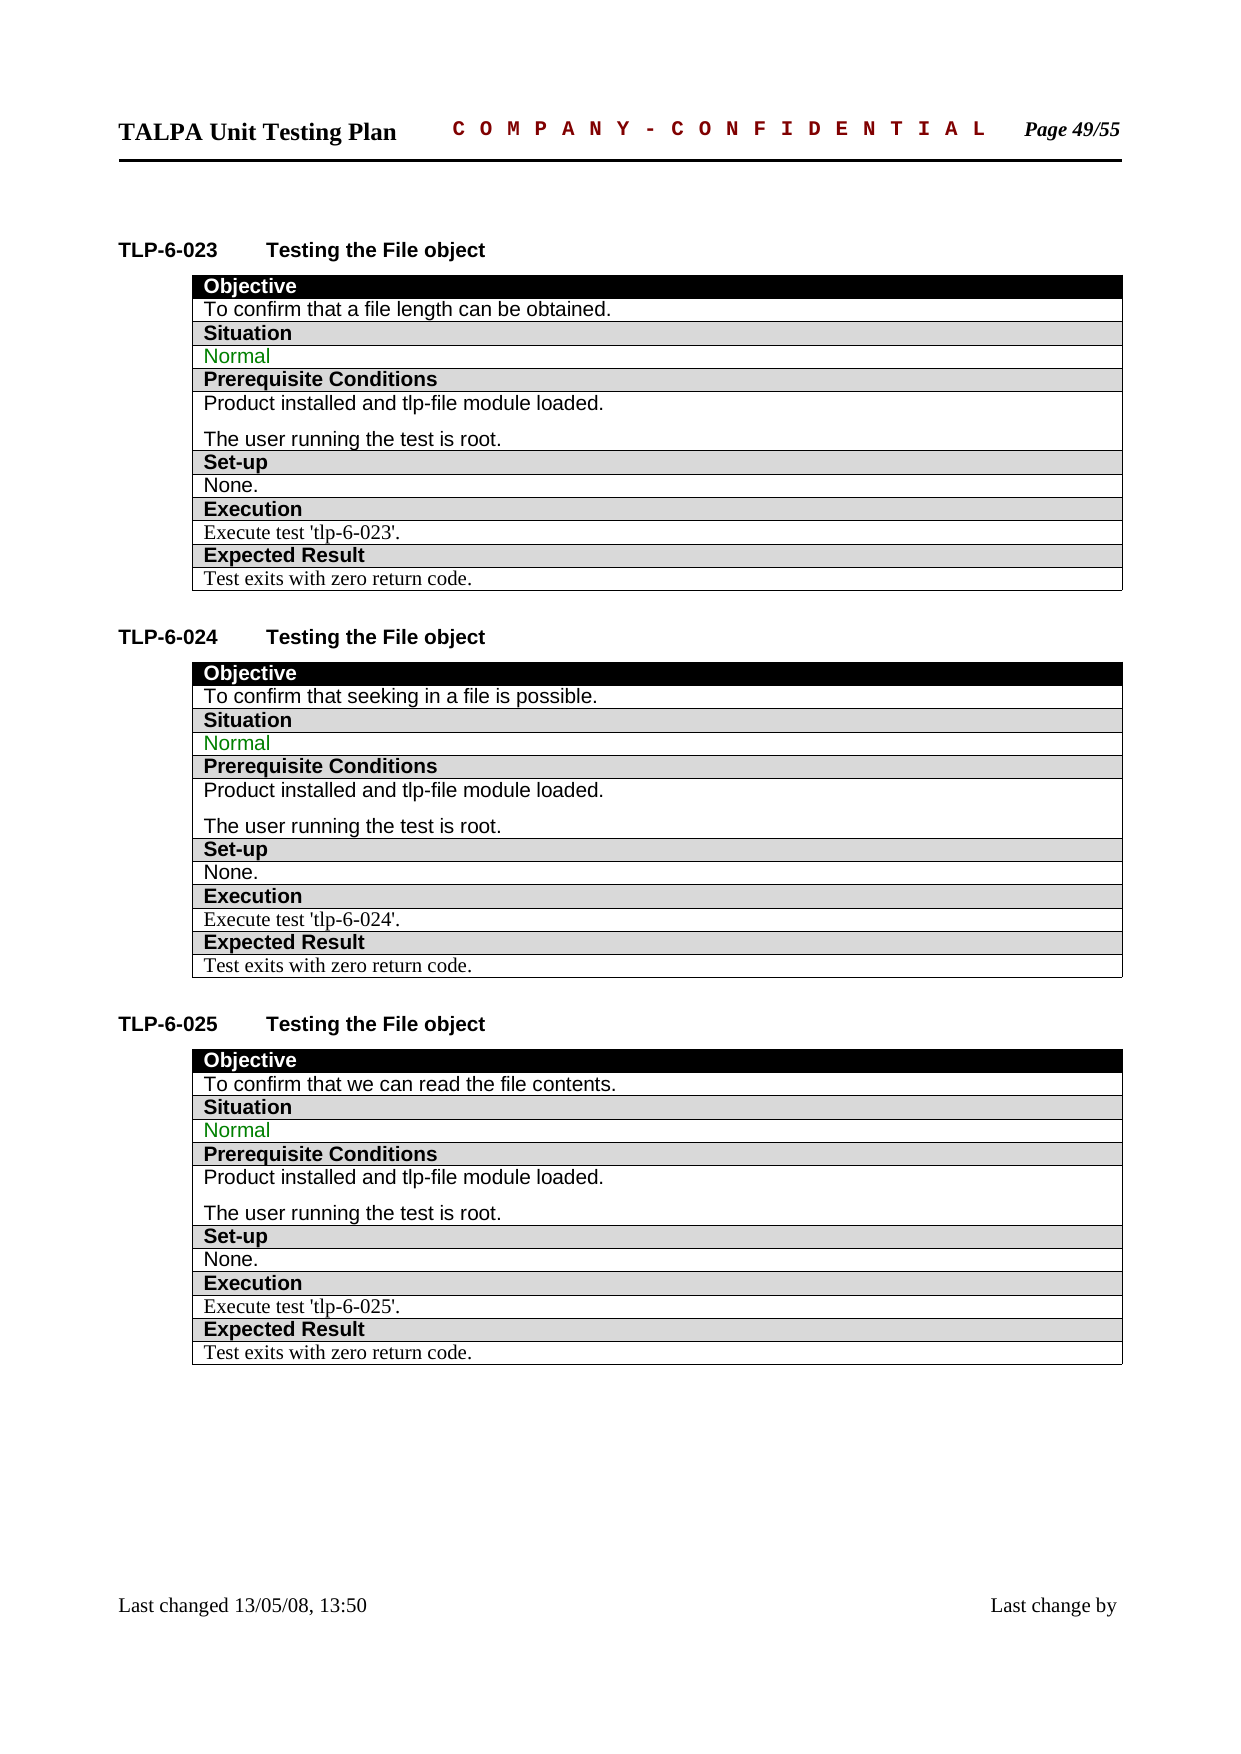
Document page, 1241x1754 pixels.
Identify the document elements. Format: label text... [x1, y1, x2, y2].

table_header Objective [193, 276, 1122, 298]
table_cell None. [193, 1249, 1122, 1271]
table_cell Prerequisite Conditions [193, 1143, 1122, 1165]
table_cell Execution [193, 1272, 1122, 1295]
table_cell To confirm that seeking in a file is possible. [193, 686, 1122, 708]
table_cell Test exits with zero return code. [193, 568, 1122, 590]
table_cell None. [193, 475, 1122, 497]
table_cell Expected Result [193, 932, 1122, 954]
table_cell Execute test 'tlp-6-025'. [193, 1296, 1122, 1318]
table_cell None. [193, 862, 1122, 884]
table_cell Situation [193, 709, 1122, 732]
text TLP-6-025 Testing the File object [118, 1013, 1122, 1036]
table_cell Execution [193, 885, 1122, 908]
table_cell Execution [193, 498, 1122, 520]
table_cell Prerequisite Conditions [193, 369, 1122, 391]
table_header Objective [193, 1050, 1122, 1072]
table_cell Normal [193, 346, 1122, 368]
table_cell Prerequisite Conditions [193, 756, 1122, 778]
table_cell To confirm that we can read the file contents. [193, 1073, 1122, 1095]
table_cell Expected Result [193, 545, 1122, 567]
table_header Objective [193, 663, 1122, 685]
table_cell Test exits with zero return code. [193, 955, 1122, 977]
table_cell Test exits with zero return code. [193, 1342, 1122, 1364]
table_cell Situation [193, 322, 1122, 345]
text TLP-6-024 Testing the File object [118, 626, 1122, 649]
table_cell Execute test 'tlp-6-023'. [193, 521, 1122, 544]
table_cell Product installed and tlp-file module loaded. The user running the test is root. [193, 392, 1122, 450]
text TLP-6-023 Testing the File object [118, 239, 1122, 262]
table_cell Set-up [193, 1226, 1122, 1248]
table_cell Execute test 'tlp-6-024'. [193, 909, 1122, 931]
table_cell Set-up [193, 451, 1122, 474]
table_cell Product installed and tlp-file module loaded. The user running the test is root. [193, 1166, 1122, 1225]
table_cell To confirm that a file length can be obtained. [193, 299, 1122, 321]
table_cell Normal [193, 733, 1122, 755]
table_cell Set-up [193, 839, 1122, 861]
table_cell Expected Result [193, 1319, 1122, 1341]
table_cell Product installed and tlp-file module loaded. The user running the test is root. [193, 779, 1122, 838]
table_cell Situation [193, 1096, 1122, 1119]
table_cell Normal [193, 1120, 1122, 1142]
